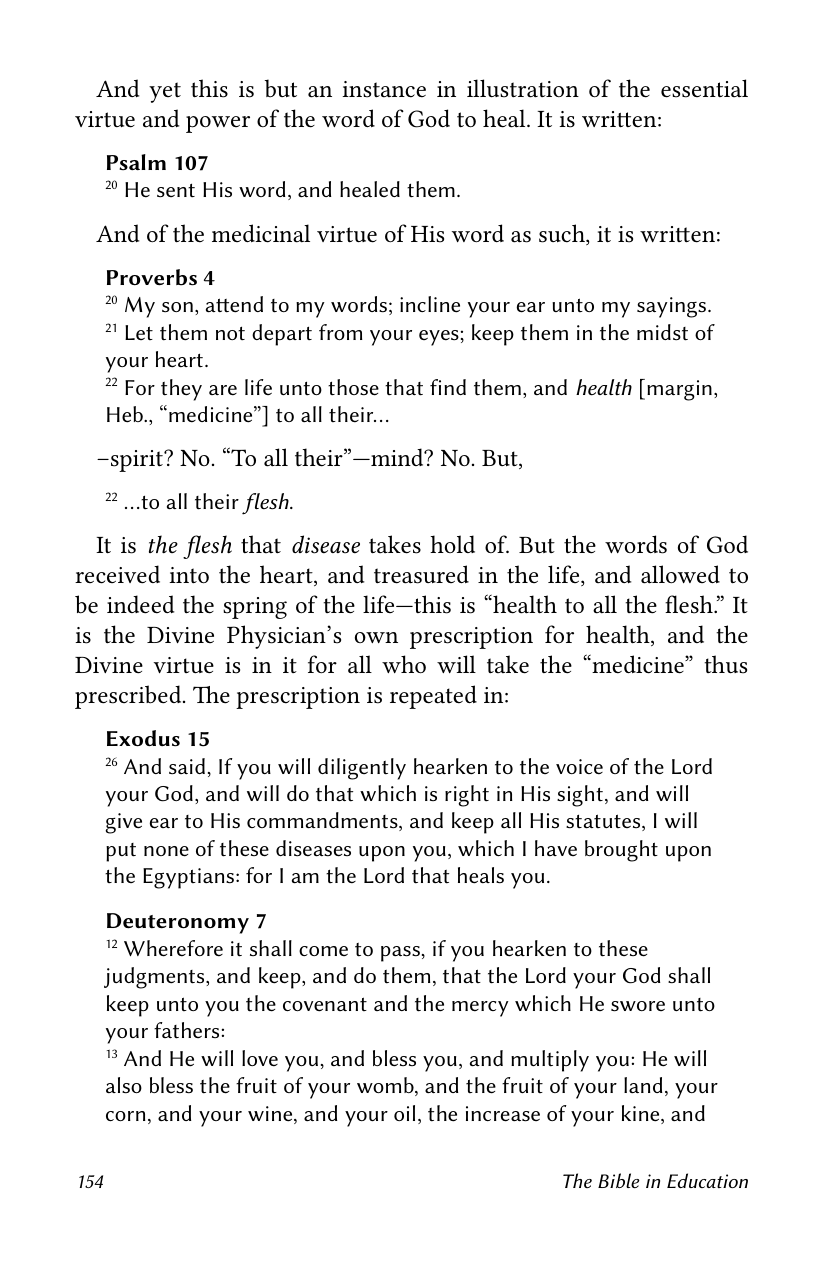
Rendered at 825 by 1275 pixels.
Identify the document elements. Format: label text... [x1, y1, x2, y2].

text And of the medicinal virtue of His word as such, it is written: [75, 220, 750, 248]
text Psalm 107 [105, 150, 750, 176]
text It is the flesh that disease takes hold of. But the words of God received into the heart, and treasured in the life, and allowed to be indeed the spring of the life—this is “health to all the flesh.” It is the Divine Physician’s own prescription for health, and the Divine virtue is in it for all who will take the “medicine” thus prescribed. The prescription is repeated in: [75, 532, 750, 709]
text 20 My son, attend to my words; incline your ear unto my sayings. [105, 292, 720, 318]
text Exodus 15 [105, 726, 750, 752]
text Deuteronomy 7 [105, 908, 750, 934]
text –spirit? No. “To all their”—mind? No. But, [75, 444, 750, 473]
text 22 For they are life unto those that find them, and health [margin, Heb., “medicine”] to all their… [105, 374, 720, 428]
text And yet this is but an instance in illustration of the essential virtue and power of the word of God to heal. It is written: [75, 75, 750, 133]
text Proverbs 4 [105, 265, 750, 291]
text 13 And He will love you, and bless you, and multiply you: He will also bless the fruit of your womb, and the fruit of your land, your corn, and your wine, and your oil, the increase of your kine, and [105, 1046, 720, 1127]
text 20 He sent His word, and healed them. [105, 177, 720, 203]
text 22 ...to all their flesh. [105, 489, 720, 515]
text 12 Wherefore it shall come to pass, if you hearken to these judgments, and keep, and do them, that the Lord your God shall keep unto you the covenant and the mercy which He swore unto your fathers: [105, 936, 720, 1044]
text 21 Let them not depart from your eyes; keep them in the midst of your heart. [105, 320, 720, 373]
text 26 And said, If you will diligently hearken to the voice of the Lord your God, and will do that which is right in His sight, and will give ear to His commandments, and keep all His statutes, I will put none of these diseases upon you, which I have brought upon the Egyptians: for I am the Lord that heals you. [105, 753, 720, 889]
